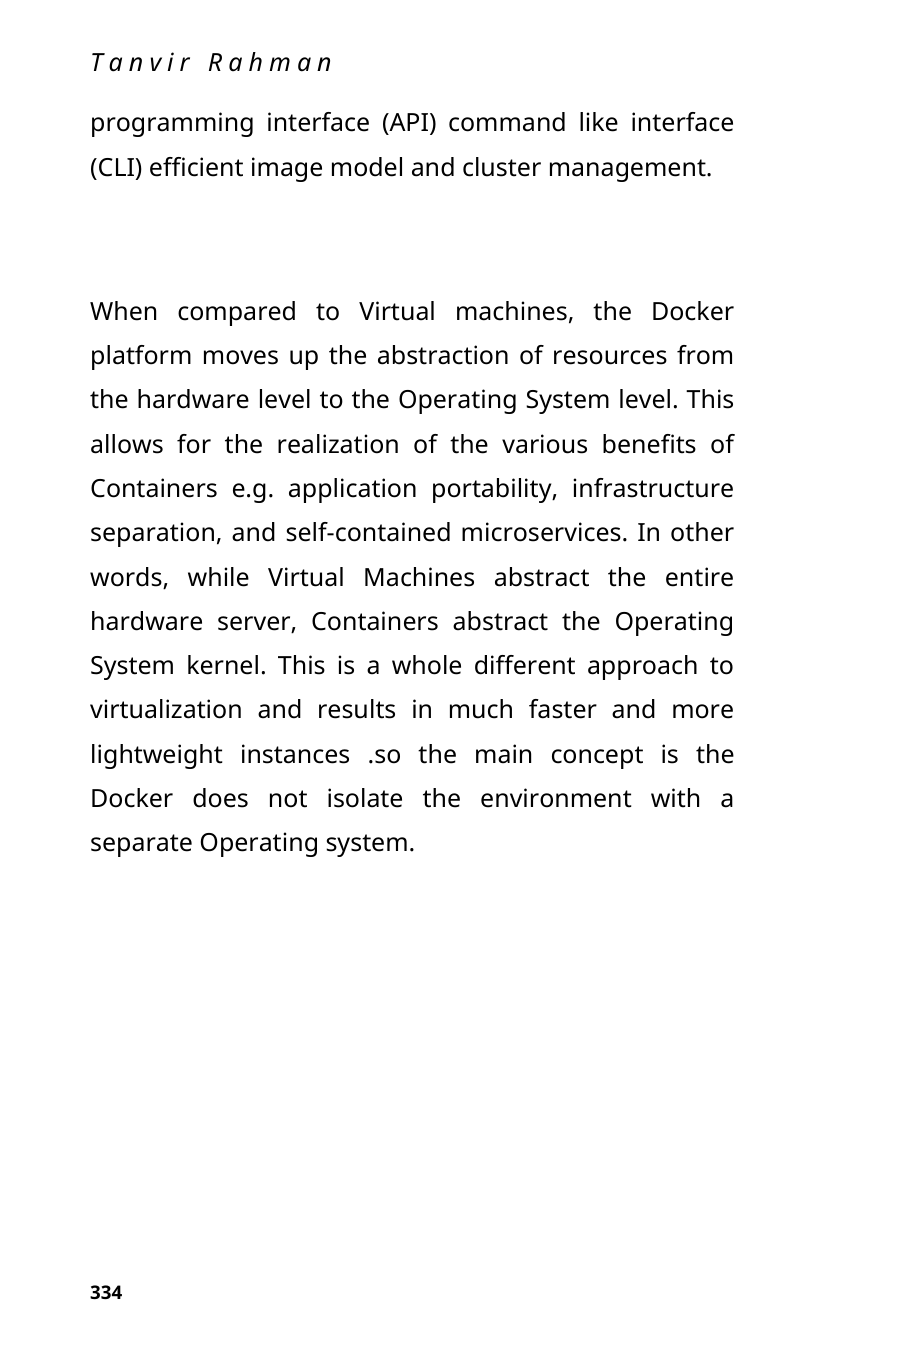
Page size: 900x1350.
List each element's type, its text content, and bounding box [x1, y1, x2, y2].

text programming interface (API) command like interface (CLI) efficient image model and cluster management. [90, 105, 735, 183]
text When compared to Virtual machines, the Docker platform moves up the abstraction of resources from the hardware level to the Operating System level. This allows for the realization of the various benefits of Containers e.g. application portability, infrastructure separation, and self-contained microservices. In other words, while Virtual Machines abstract the entire hardware server, Containers abstract the Operating System kernel. This is a whole different approach to virtualization and results in much faster and more lightweight instances .so the main concept is the Docker does not isolate the environment with a separate Operating system. [90, 293, 735, 859]
